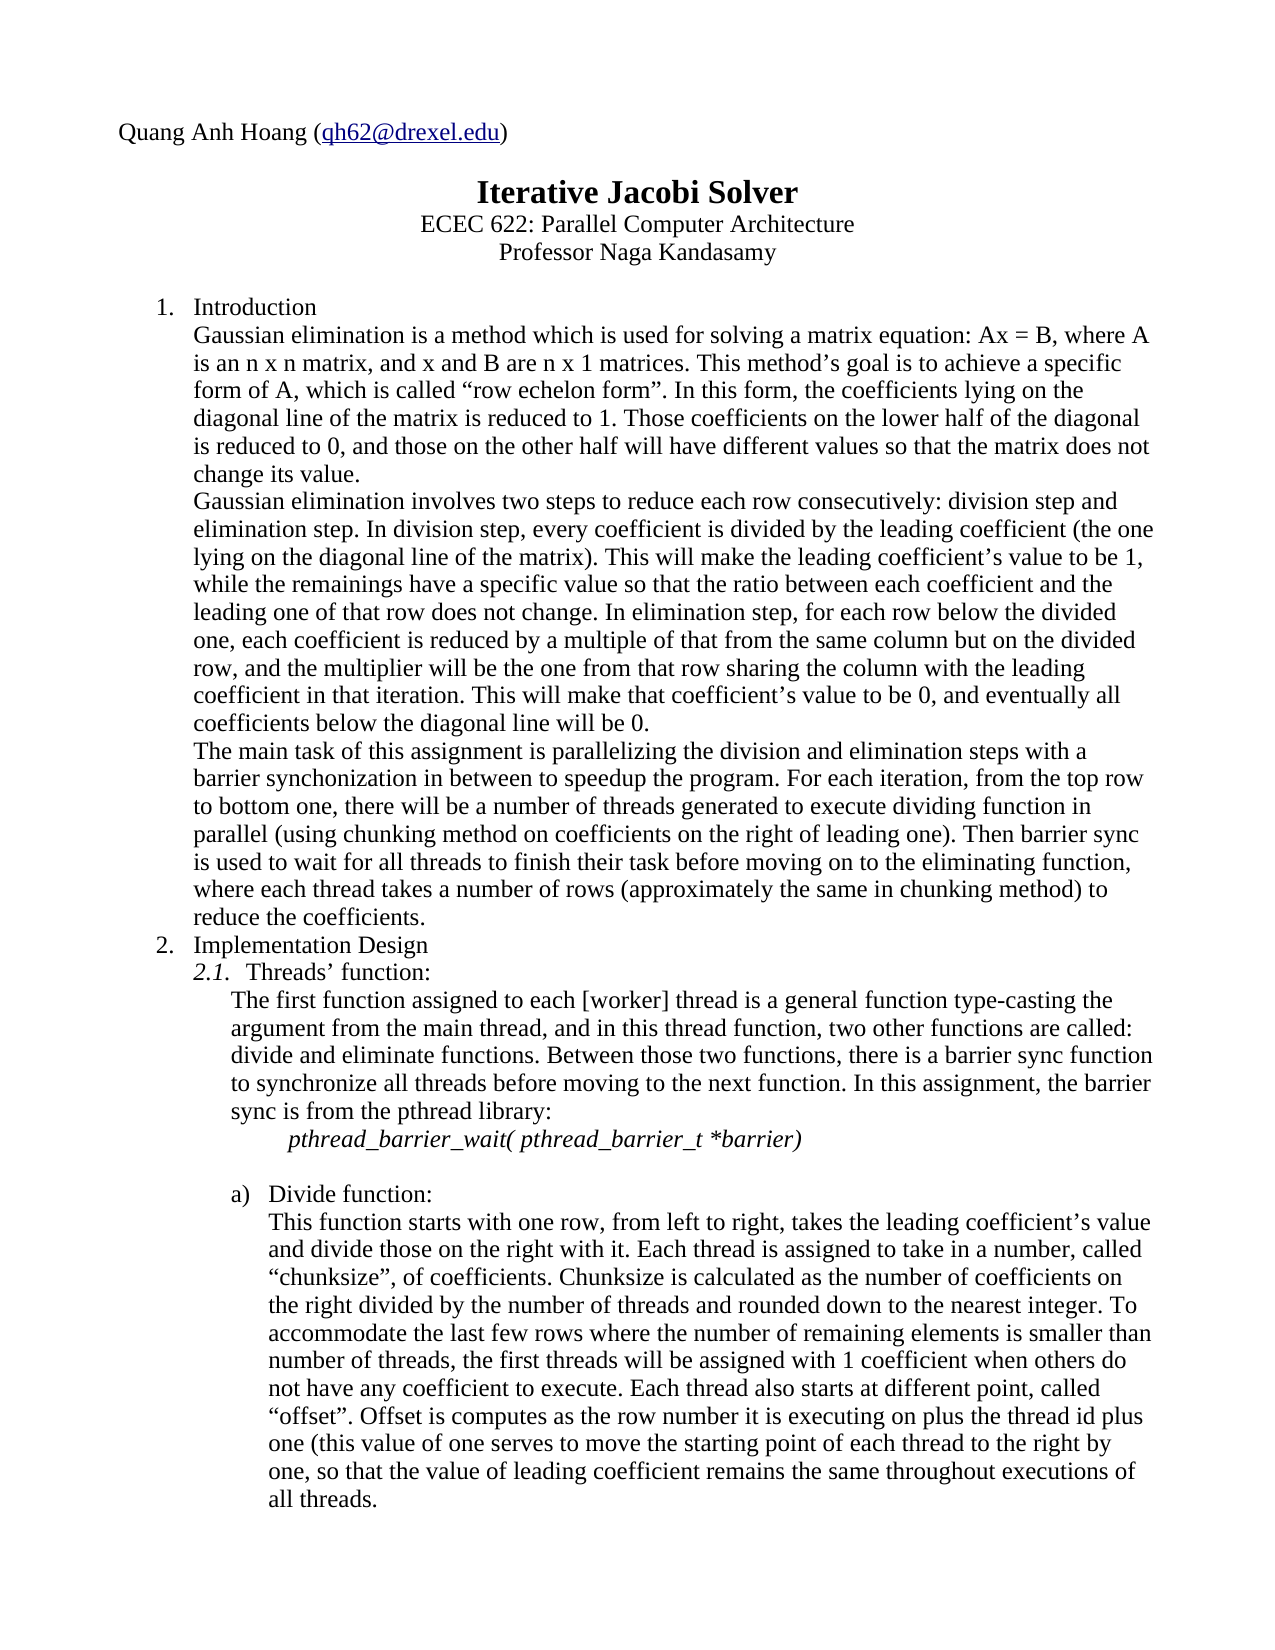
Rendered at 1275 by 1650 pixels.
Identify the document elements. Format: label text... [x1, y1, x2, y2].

list Divide function: This function starts with one row, from left to right, takes the leading coefficient’s value and divide those on the right with it. Each thread is assigned to take in a number, called “chunksize”, of coefficients. Chunksize is calculated as the number of coefficients on the right divided by the number of threads and rounded down to the nearest integer. To accommodate the last few rows where the number of remaining elements is smaller than number of threads, the first threads will be assigned with 1 coefficient when others do not have any coefficient to execute. Each thread also starts at different point, called “offset”. Offset is computes as the row number it is executing on plus the thread id plus one (this value of one serves to move the starting point of each thread to the right by one, so that the value of leading coefficient remains the same throughout executions of all threads. [231, 1180, 1157, 1513]
list Implementation Design [156, 931, 1157, 958]
text ECEC 622: Parallel Computer Architecture [118, 210, 1157, 238]
text Iterative Jacobi Solver [118, 173, 1157, 210]
text Professor Naga Kandasamy [118, 238, 1157, 266]
list Threads’ function: The first function assigned to each [worker] thread is a general function type-casting the argument from the main thread, and in this thread function, two other functions are called: divide and eliminate functions. Between those two functions, there is a barrier sync function to synchronize all threads before moving to the next function. In this assignment, the barrier sync is from the pthread library: pthread_barrier_wait( pthread_barrier_t *barrier) [193, 958, 1157, 1180]
list Introduction Gaussian elimination is a method which is used for solving a matrix equation: Ax = B, where A is an n x n matrix, and x and B are n x 1 matrices. This method’s goal is to achieve a specific form of A, which is called “row echelon form”. In this form, the coefficients lying on the diagonal line of the matrix is reduced to 1. Those coefficients on the lower half of the diagonal is reduced to 0, and those on the other half will have different values so that the matrix does not change its value. Gaussian elimination involves two steps to reduce each row consecutively: division step and elimination step. In division step, every coefficient is divided by the leading coefficient (the one lying on the diagonal line of the matrix). This will make the leading coefficient’s value to be 1, while the remainings have a specific value so that the ratio between each coefficient and the leading one of that row does not change. In elimination step, for each row below the divided one, each coefficient is reduced by a multiple of that from the same column but on the divided row, and the multiplier will be the one from that row sharing the column with the leading coefficient in that iteration. This will make that coefficient’s value to be 0, and eventually all coefficients below the diagonal line will be 0. The main task of this assignment is parallelizing the division and elimination steps with a barrier synchonization in between to speedup the program. For each iteration, from the top row to bottom one, there will be a number of threads generated to execute dividing function in parallel (using chunking method on coefficients on the right of leading one). Then barrier sync is used to wait for all threads to finish their task before moving on to the eliminating function, where each thread takes a number of rows (approximately the same in chunking method) to reduce the coefficients. [156, 293, 1157, 931]
text Quang Anh Hoang (qh62@drexel.edu) [118, 118, 1157, 173]
